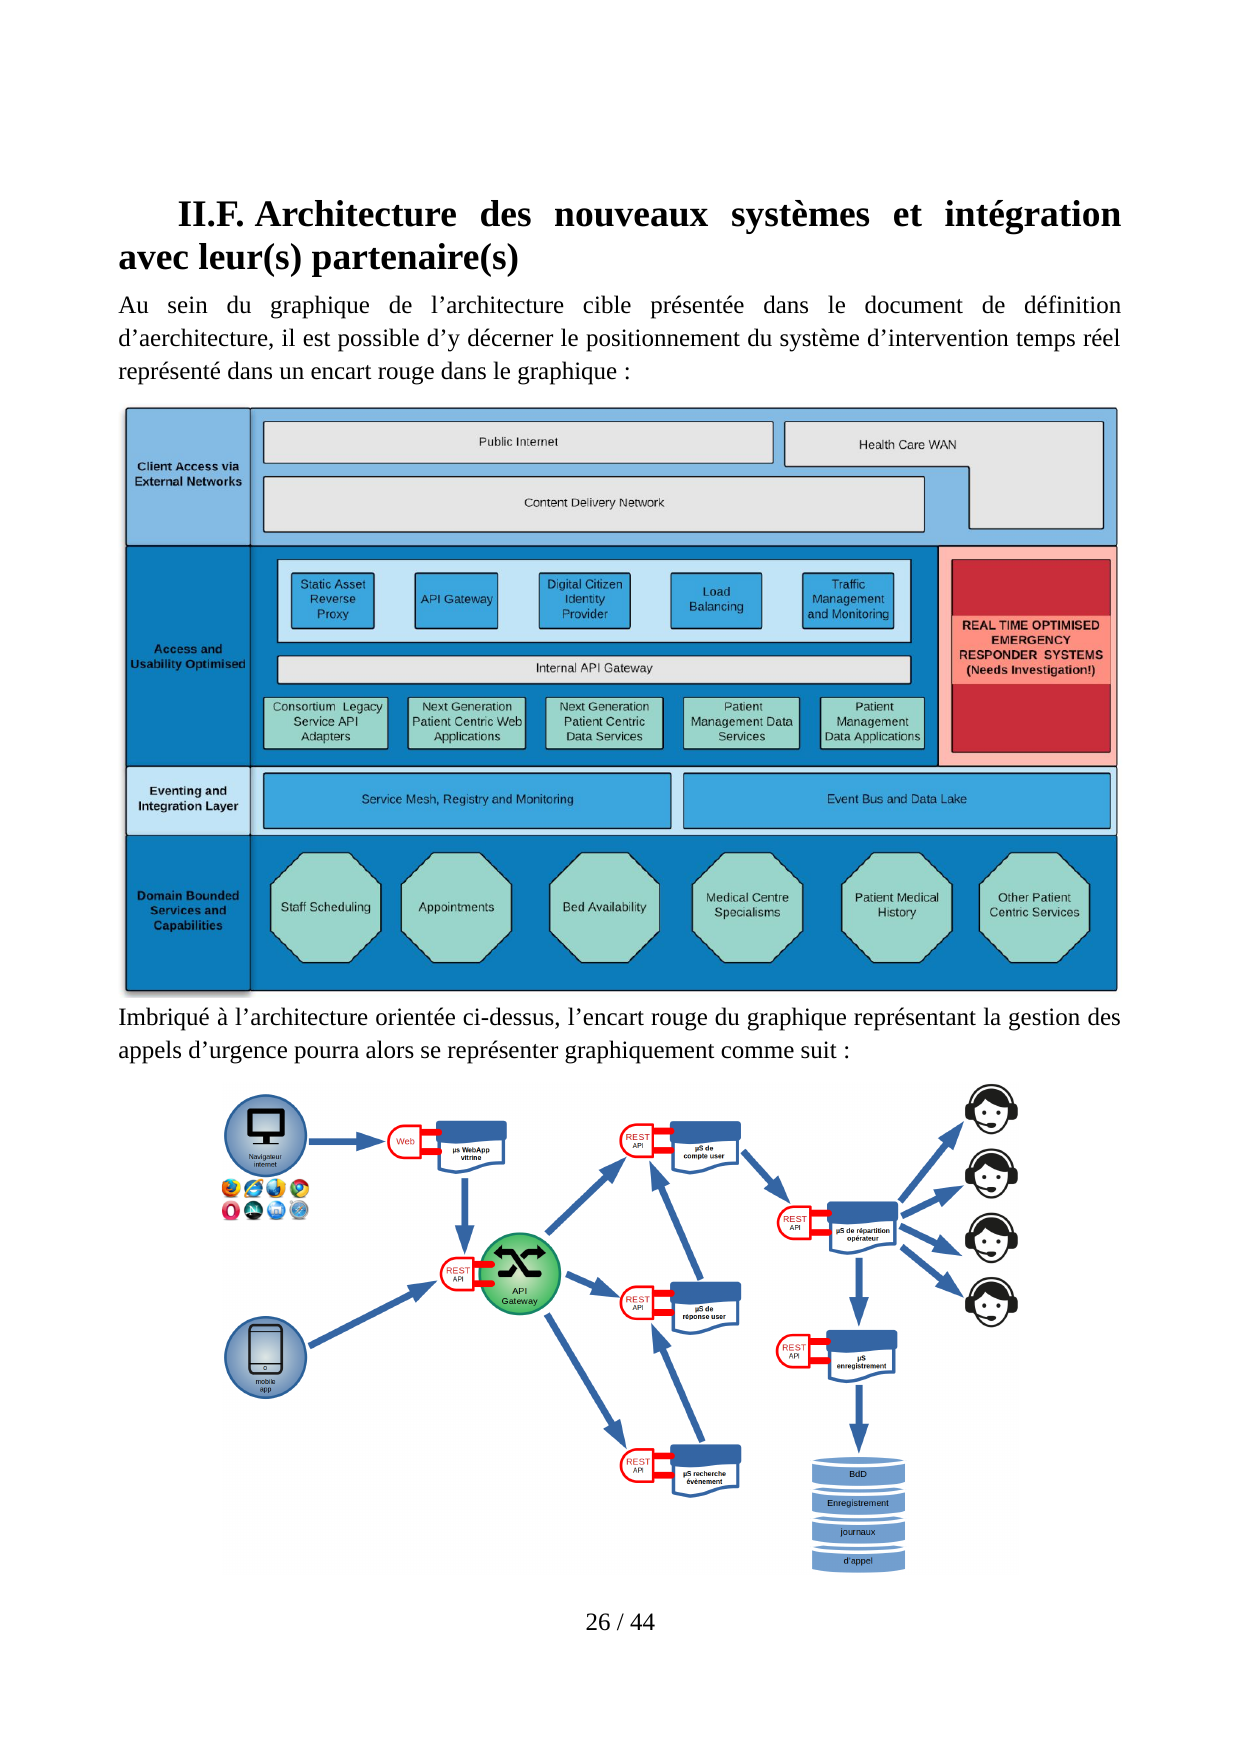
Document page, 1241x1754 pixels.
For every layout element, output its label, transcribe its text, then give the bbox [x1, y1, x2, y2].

picture [118, 403, 1123, 998]
subtitle Architecture des nouveaux systèmes et intégration avec leur(s) partenaire(s) [118, 191, 1122, 277]
text Au sein du graphique de l’architecture cible présentée dans le document de définition d’aerchitecture, il est possible d’y décerner le positionnement du système d’intervention temps réel représenté dans un encart rouge dans le graphique : [118, 290, 1122, 384]
picture [221, 1082, 1019, 1575]
text Imbriqué à l’architecture orientée ci-dessus, l’encart rouge du graphique représentant la gestion des appels d’urgence pourra alors se représenter graphiquement comme suit : [118, 998, 1122, 1064]
